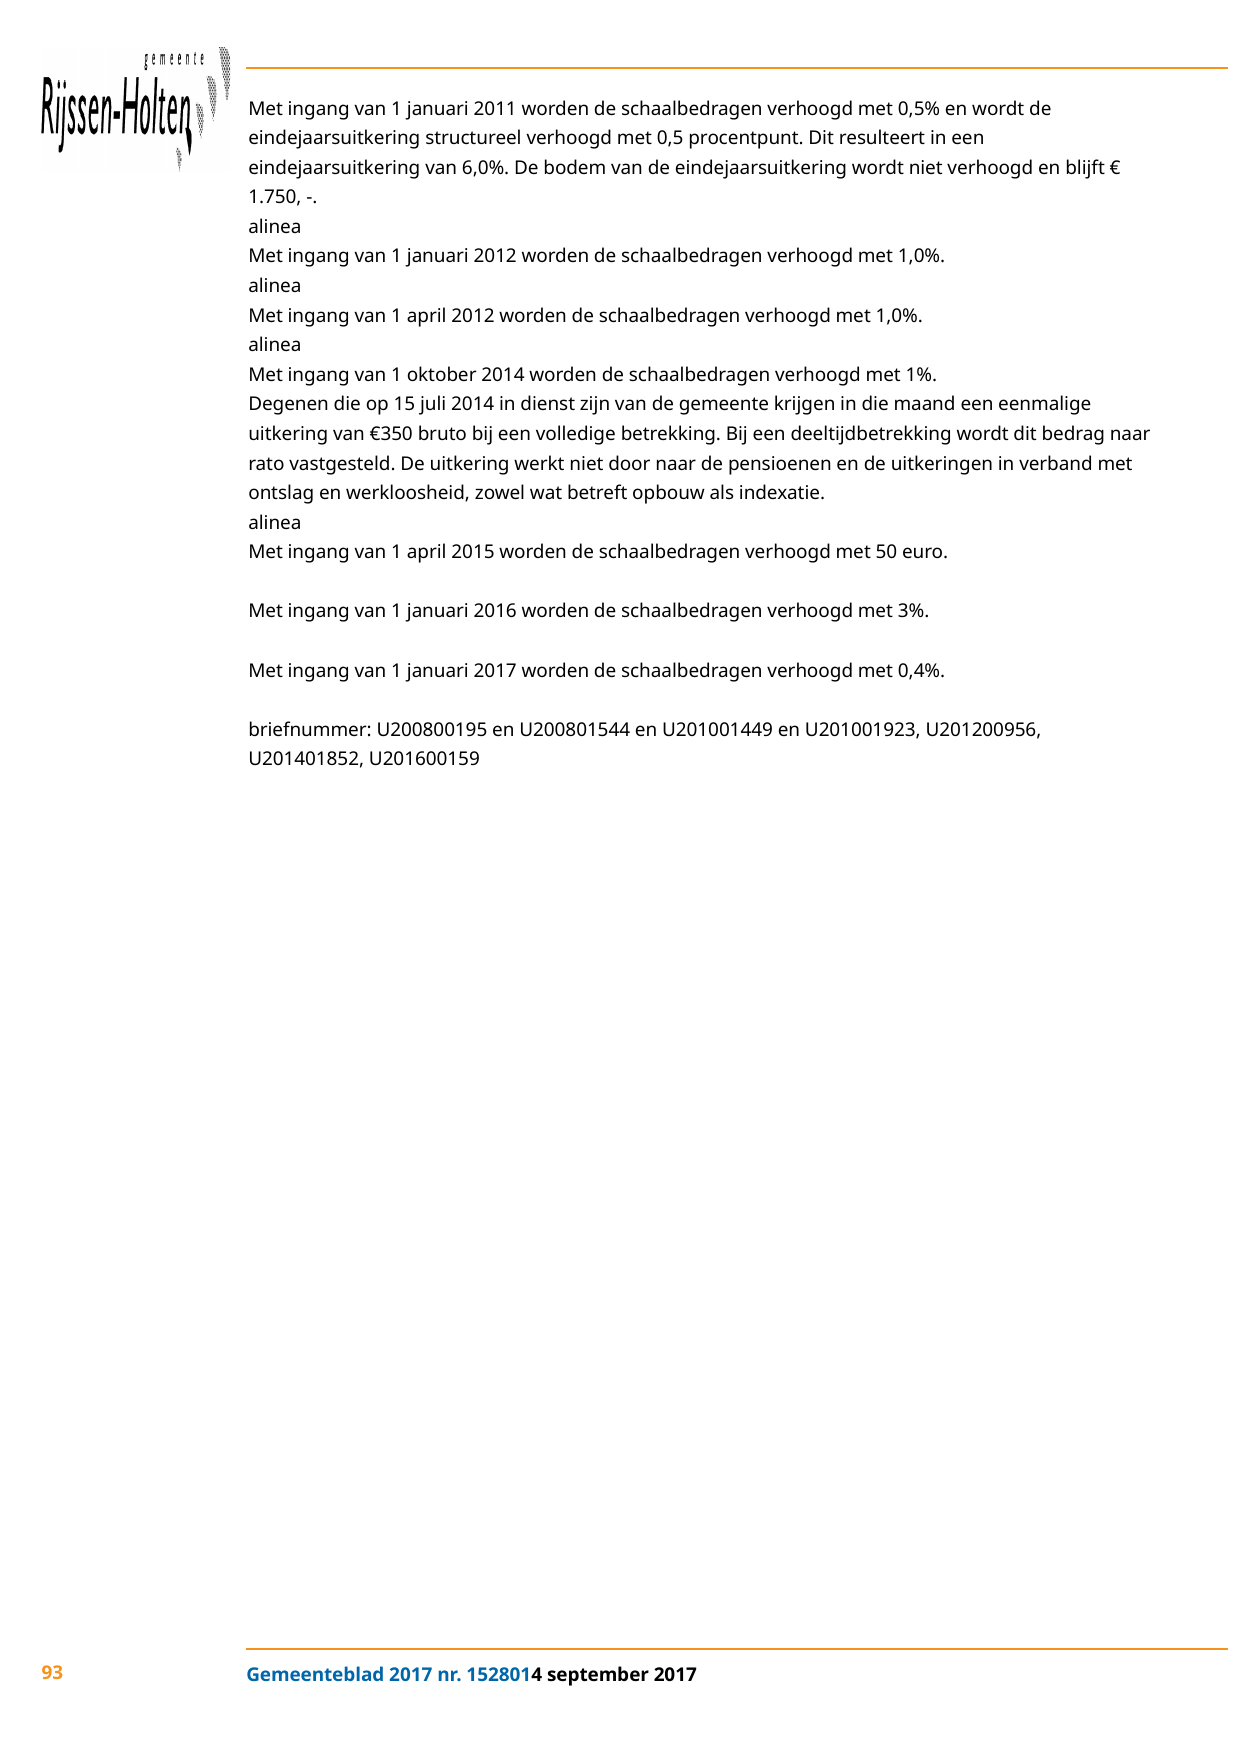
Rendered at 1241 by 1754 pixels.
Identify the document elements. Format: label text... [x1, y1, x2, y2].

text briefnummer: U200800195 en U200801544 en U201001449 en U201001923, U201200956, U201401852, U201600159 [248, 716, 1152, 771]
text alinea­ [248, 272, 1152, 298]
text alinea­ [248, 331, 1152, 357]
text Met ingang van 1 april 2012 worden de schaalbedragen verhoogd met 1,0%. [248, 302, 1152, 328]
text Met ingang van 1 april 2015 worden de schaalbedragen verhoogd met 50 euro. [248, 538, 1152, 564]
text Met ingang van 1 oktober 2014 worden de schaalbedragen verhoogd met 1%. [248, 361, 1152, 387]
text Met ingang van 1 januari 2016 worden de schaalbedragen verhoogd met 3%. [248, 598, 1152, 623]
text alinea­ [248, 213, 1152, 239]
text alinea­ [248, 509, 1152, 535]
text Met ingang van 1 januari 2011 worden de schaalbedragen verhoogd met 0,5% en wordt de eindejaarsuitkering structureel verhoogd met 0,5 procentpunt. Dit resulteert in een eindejaarsuitkering van 6,0%. De bodem van de eindejaarsuitkering wordt niet verhoogd en blijft € 1.750, -. [248, 95, 1152, 209]
text Degenen die op 15 juli 2014 in dienst zijn van de gemeente krijgen in die maand een eenmalige uitkering van €350 bruto bij een volledige betrekking. Bij een deeltijdbetrekking wordt dit bedrag naar rato vastgesteld. De uitkering werkt niet door naar de pensioenen en de uitkeringen in verband met ontslag en werkloosheid, zowel wat betreft opbouw als indexatie. [248, 391, 1152, 505]
text Met ingang van 1 januari 2012 worden de schaalbedragen verhoogd met 1,0%. [248, 243, 1152, 268]
text Met ingang van 1 januari 2017 worden de schaalbedragen verhoogd met 0,4%. [248, 657, 1152, 683]
picture [41, 47, 231, 172]
